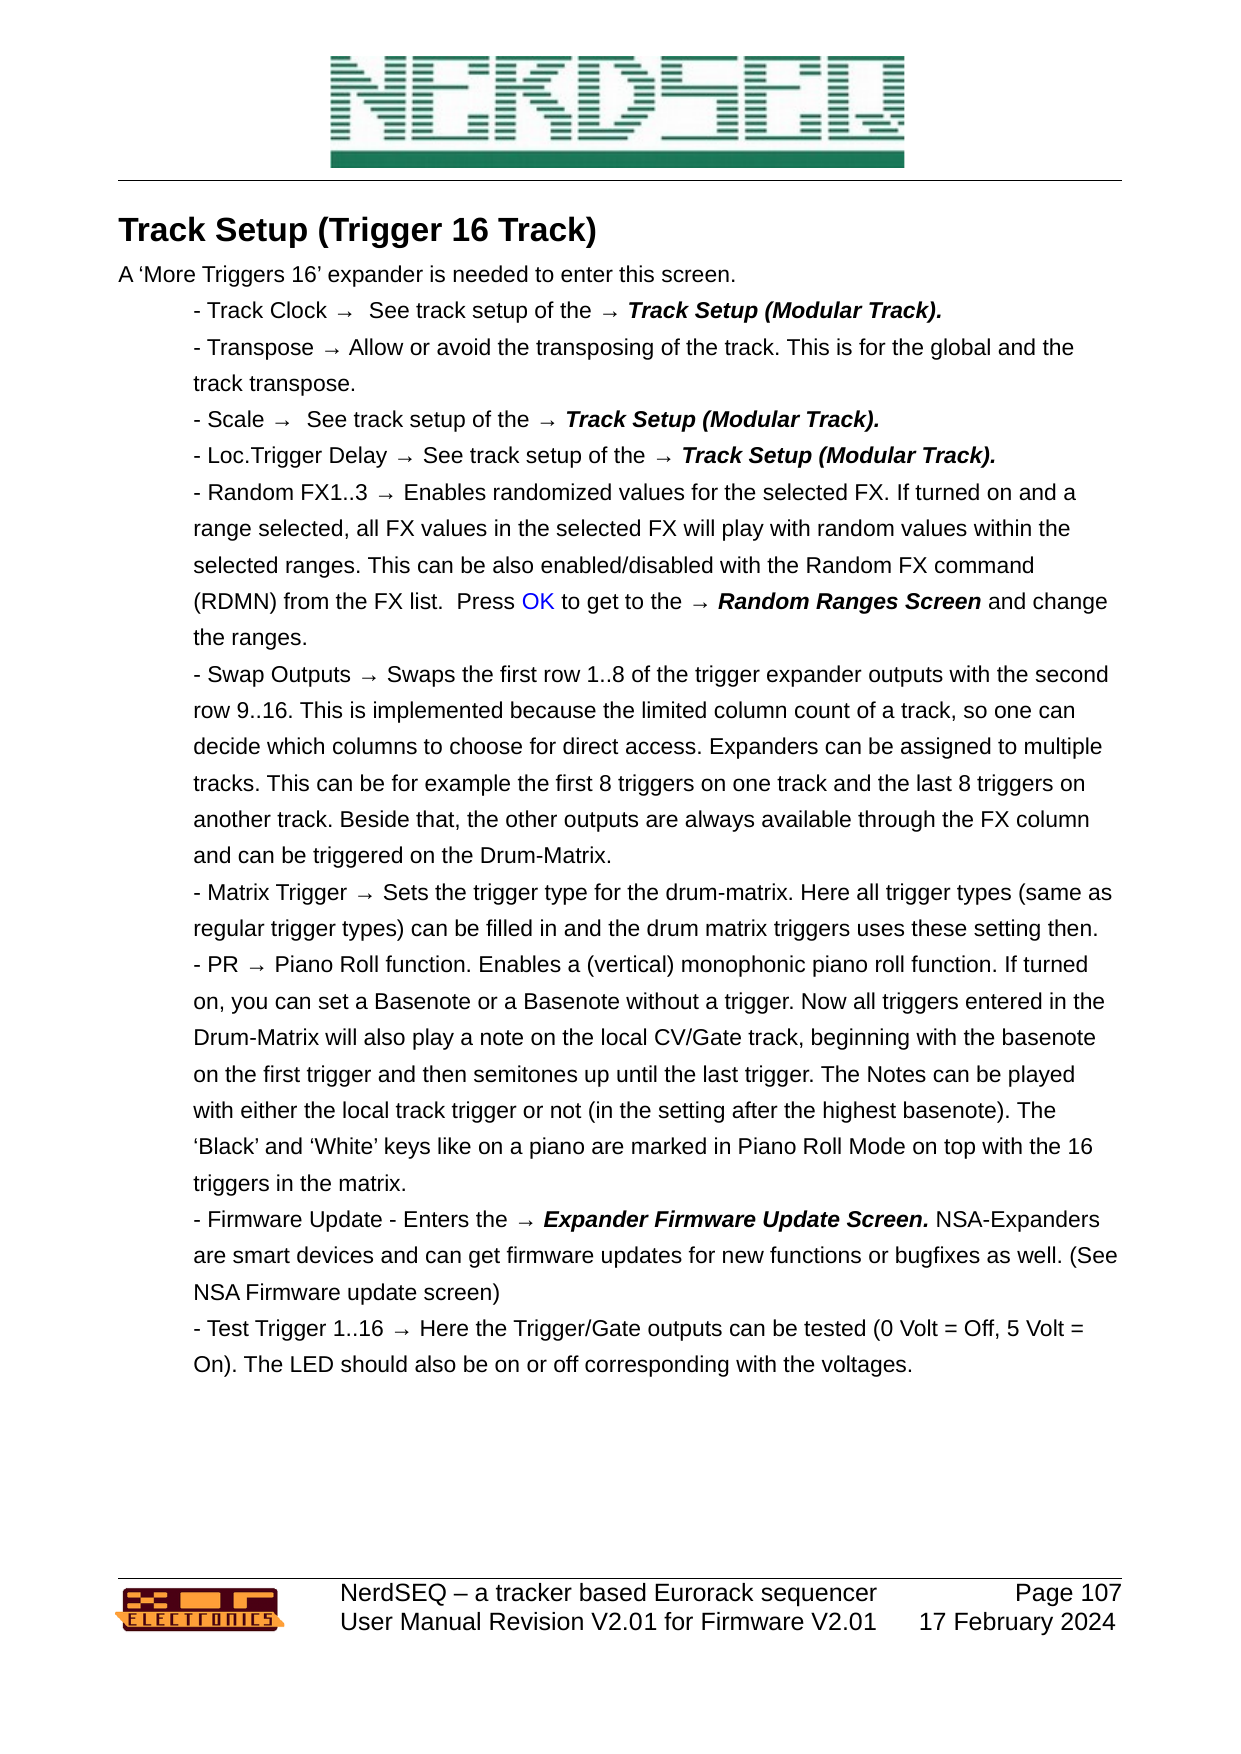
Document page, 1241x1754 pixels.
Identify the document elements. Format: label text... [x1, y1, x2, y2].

text - Matrix Trigger → Sets the trigger type for the drum-matrix. Here all trigger types (same as regular trigger types) can be filled in and the drum matrix triggers uses these setting then. [193, 879, 1122, 941]
text - PR → Piano Roll function. Enables a (vertical) monophonic piano roll function. If turned on, you can set a Basenote or a Basenote without a trigger. Now all triggers entered in the Drum-Matrix will also play a note on the local CV/Gate track, beginning with the basenote on the first trigger and then semitones up until the last trigger. The Notes can be played with either the local track trigger or not (in the setting after the highest basenote). The ‘Black’ and ‘White’ keys like on a piano are marked in Piano Roll Mode on top with the 16 triggers in the matrix. [193, 951, 1122, 1196]
text - Firmware Update - Enters the → Expander Firmware Update Screen. NSA-Expanders are smart devices and can get firmware updates for new functions or bugfixes as well. (See NSA Firmware update screen) [193, 1206, 1122, 1305]
text A ‘More Triggers 16’ expander is needed to enter this screen. [118, 261, 1122, 287]
text - Track Clock → See track setup of the → Track Setup (Modular Track). [193, 297, 1122, 323]
text - Test Trigger 1..16 → Here the Trigger/Gate outputs can be tested (0 Volt = Off, 5 Volt = On). The LED should also be on or off corresponding with the voltages. [193, 1315, 1122, 1378]
text - Random FX1..3 → Enables randomized values for the selected FX. If turned on and a range selected, all FX values in the selected FX will play with random values within the selected ranges. This can be also enabled/disabled with the Random FX command (RDMN) from the FX list. Press OK to get to the → Random Ranges Screen and change the ranges. [193, 479, 1122, 651]
text - Transpose → Allow or avoid the transposing of the track. This is for the global and the track transpose. [193, 333, 1122, 396]
picture [115, 1584, 285, 1634]
picture [330, 56, 905, 168]
subtitle Track Setup (Trigger 16 Track) [118, 209, 1122, 248]
text - Loc.Trigger Delay → See track setup of the → Track Setup (Modular Track). [193, 442, 1122, 469]
text - Swap Outputs → Swaps the first row 1..8 of the trigger expander outputs with the second row 9..16. This is implemented because the limited column count of a track, so one can decide which columns to choose for direct access. Expanders can be assigned to multiple tracks. This can be for example the first 8 triggers on one track and the last 8 triggers on another track. Beside that, the other outputs are always available through the FX column and can be triggered on the Drum-Matrix. [193, 661, 1122, 869]
text - Scale → See track setup of the → Track Setup (Modular Track). [193, 406, 1122, 432]
